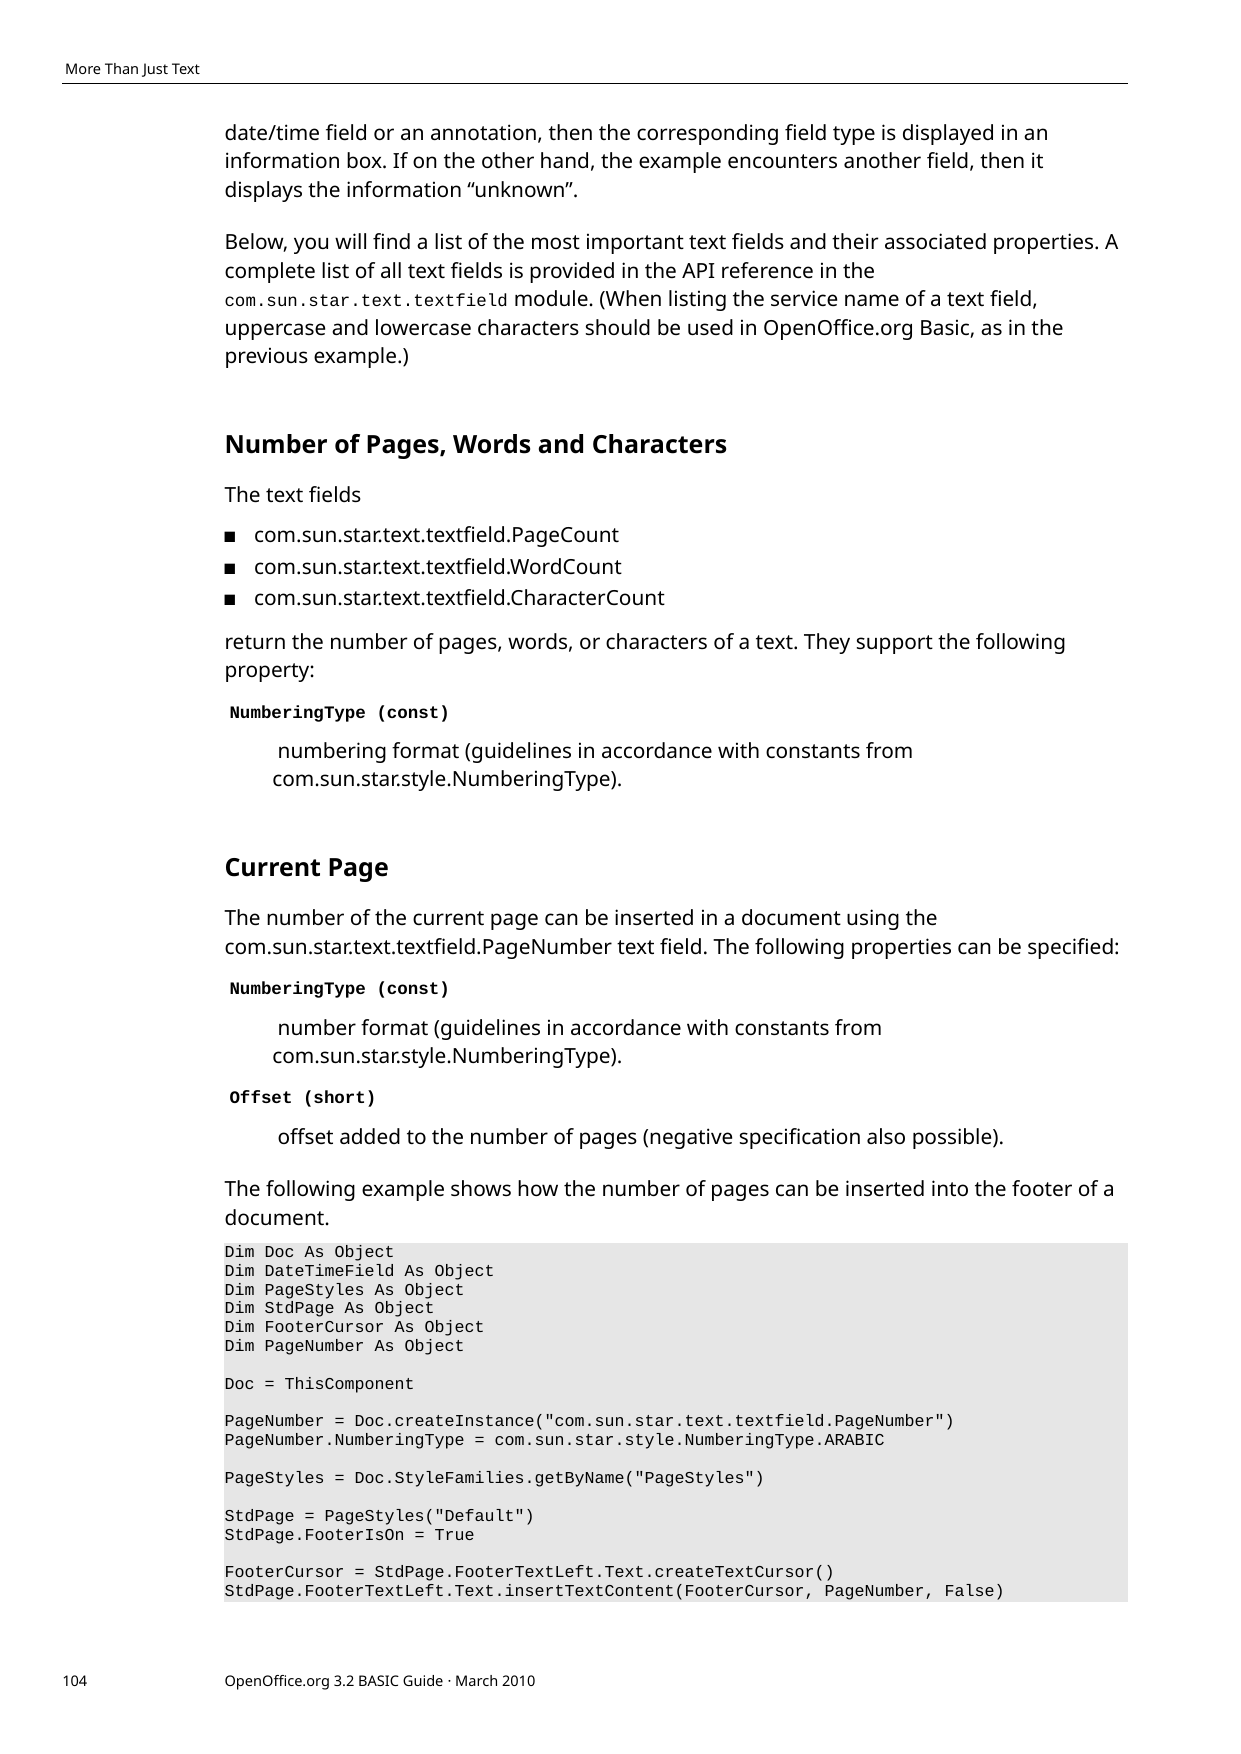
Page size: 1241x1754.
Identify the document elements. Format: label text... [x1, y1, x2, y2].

subtitle Current Page [224, 850, 1128, 884]
text Below, you will find a list of the most important text fields and their associated properties. A complete list of all text fields is provided in the API reference in the com.sun.star.text.textfield module. (When listing the service name of a text field, uppercase and lowercase characters should be used in OpenOffice.org Basic, as in the previous example.) [224, 227, 1128, 369]
text The text fields [224, 480, 1128, 508]
subtitle Number of Pages, Words and Characters [224, 427, 1128, 461]
text The following example shows how the number of pages can be inserted into the footer of a document. [224, 1174, 1128, 1231]
list Offset (short) [224, 1082, 1128, 1110]
list com.sun.star.text.textfield.CharacterCount [224, 583, 1128, 612]
list NumberingType (const) [224, 696, 1128, 724]
list NumberingType (const) [224, 972, 1128, 1001]
list com.sun.star.text.textfield.WordCount [224, 552, 1128, 580]
list number format (guidelines in accordance with constants from com.sun.star.style.NumberingType). [272, 1013, 1128, 1070]
text date/time field or an annotation, then the corresponding field type is displayed in an information box. If on the other hand, the example encounters another field, then it displays the information “unknown”. [224, 118, 1128, 203]
text return the number of pages, words, or characters of a text. They support the following property: [224, 627, 1128, 684]
list offset added to the number of pages (negative specification also possible). [272, 1122, 1128, 1151]
list numbering format (guidelines in accordance with constants from com.sun.star.style.NumberingType). [272, 736, 1128, 793]
list com.sun.star.text.textfield.PageCount [224, 521, 1128, 549]
text Dim Doc As Object Dim DateTimeField As Object Dim PageStyles As Object Dim StdPage As Object Dim FooterCursor As Object Dim PageNumber As Object Doc = ThisComponent PageNumber = Doc.createInstance("com.sun.star.text.textfield.PageNumber") PageNumber.NumberingType = com.sun.star.style.NumberingType.ARABIC PageStyles = Doc.StyleFamilies.getByName("PageStyles") StdPage = PageStyles("Default") StdPage.FooterIsOn = True FooterCursor = StdPage.FooterTextLeft.Text.createTextCursor() StdPage.FooterTextLeft.Text.insertTextContent(FooterCursor, PageNumber, False) [224, 1243, 1128, 1602]
text The number of the current page can be inserted in a document using the com.sun.star.text.textfield.PageNumber text field. The following properties can be specified: [224, 903, 1128, 960]
